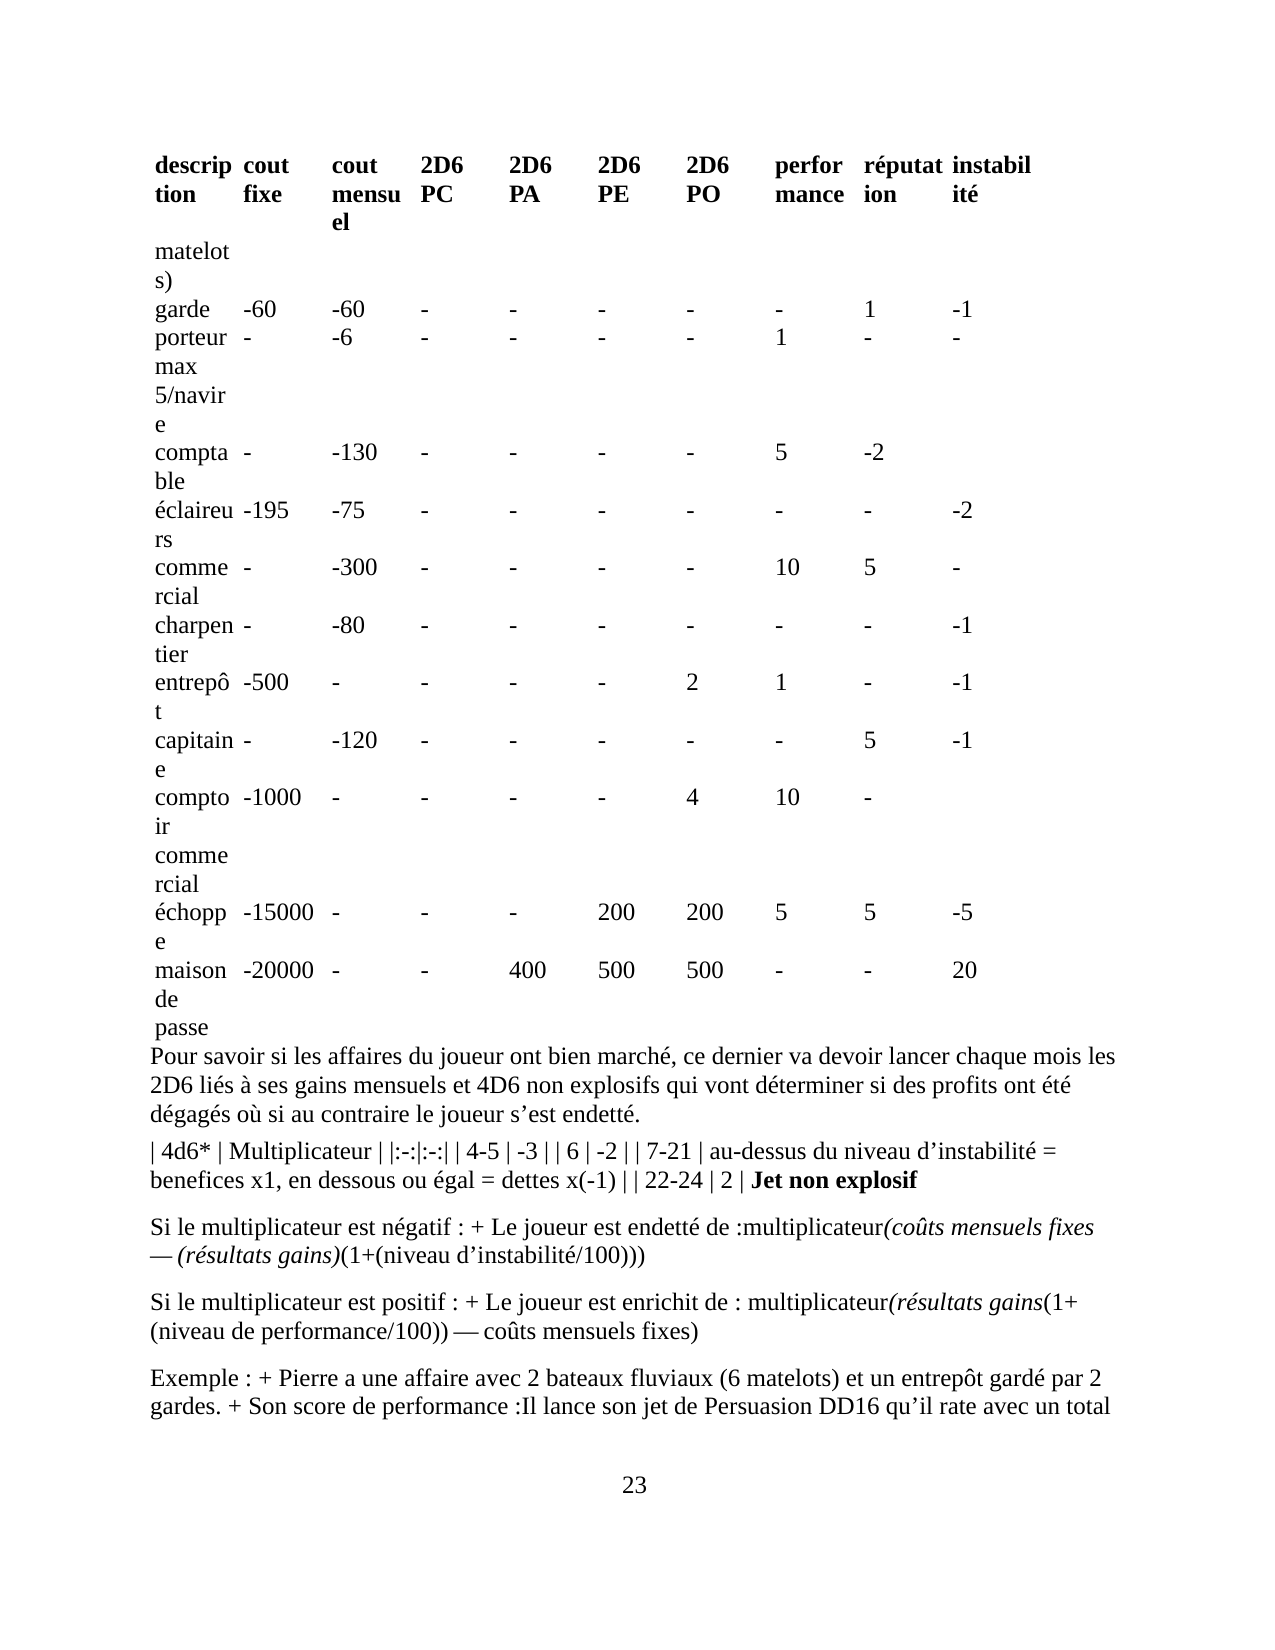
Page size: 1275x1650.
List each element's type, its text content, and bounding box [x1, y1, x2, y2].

table_cell - [416, 668, 504, 725]
table_cell - [327, 783, 416, 897]
text Exemple : + Pierre a une affaire avec 2 bateaux fluviaux (6 matelots) et un entrepôt gardé par 2 gardes. + Son score de performance : Il lance son jet de Persuasion DD16 qu’il rate avec un total [150, 1363, 1125, 1420]
table_cell - [416, 553, 504, 610]
table_cell porteur max 5/navire [150, 323, 238, 437]
table_cell - [593, 610, 682, 667]
table_cell [1036, 725, 1125, 782]
table_cell -5 [948, 898, 1036, 955]
table_cell -1 [948, 668, 1036, 725]
table_cell - [593, 783, 682, 897]
table_cell 500 [682, 955, 770, 1041]
table_cell entrepôt [150, 668, 238, 725]
table_cell échoppe [150, 898, 238, 955]
table_cell - [770, 725, 859, 782]
table_cell [1036, 668, 1125, 725]
table_cell capitaine [150, 725, 238, 782]
table_cell 20 [948, 955, 1036, 1041]
table_cell [1036, 553, 1125, 610]
table_cell [1036, 236, 1125, 294]
table_cell - [859, 495, 948, 552]
table_cell [1036, 438, 1125, 495]
table_cell - [416, 294, 504, 322]
table_cell - [682, 438, 770, 495]
table_cell - [948, 323, 1036, 437]
table_cell 10 [770, 783, 859, 897]
table_cell 5 [859, 725, 948, 782]
table_cell - [327, 955, 416, 1041]
table_cell - [682, 323, 770, 437]
table_cell -1000 [239, 783, 327, 897]
table_header réputation [859, 150, 948, 236]
table_cell - [416, 495, 504, 552]
table_cell 200 [682, 898, 770, 955]
table_cell - [416, 438, 504, 495]
table_cell -500 [239, 668, 327, 725]
table_cell commercial [150, 553, 238, 610]
table_cell -120 [327, 725, 416, 782]
table_cell [239, 236, 327, 294]
table_cell maison de passe [150, 955, 238, 1041]
table_cell - [859, 668, 948, 725]
table_cell - [416, 955, 504, 1041]
table_header description [150, 150, 238, 236]
text | 4d6* | Multiplicateur | |:-:|:-:| | 4-5 | -3 | | 6 | -2 | | 7-21 | au-dessus du niveau d’instabilité = benefices x1, en dessous ou égal = dettes x(-1) | | 22-24 | 2 | Jet non explosif [150, 1136, 1125, 1194]
table_header [1036, 150, 1125, 236]
table_cell -1 [948, 294, 1036, 322]
table_cell -6 [327, 323, 416, 437]
table_header cout mensuel [327, 150, 416, 236]
table_cell - [505, 668, 593, 725]
table_cell [1036, 294, 1125, 322]
table_cell -2 [859, 438, 948, 495]
table_cell 400 [505, 955, 593, 1041]
table_cell - [505, 898, 593, 955]
table_cell comptable [150, 438, 238, 495]
table_cell [1036, 495, 1125, 552]
table_cell -300 [327, 553, 416, 610]
table_cell 2 [682, 668, 770, 725]
table_cell - [770, 495, 859, 552]
table_cell - [239, 323, 327, 437]
table_cell - [770, 294, 859, 322]
table_cell - [416, 610, 504, 667]
table_cell matelots) [150, 236, 238, 294]
table_cell - [682, 294, 770, 322]
table_header performance [770, 150, 859, 236]
table_cell - [593, 294, 682, 322]
table_cell garde [150, 294, 238, 322]
table_cell [770, 236, 859, 294]
table_cell - [239, 553, 327, 610]
table_cell -60 [327, 294, 416, 322]
table_header 2D6 PC [416, 150, 504, 236]
table_cell - [593, 323, 682, 437]
table_cell [505, 236, 593, 294]
table_cell - [327, 236, 416, 294]
table_cell - [505, 783, 593, 897]
table_cell - [327, 668, 416, 725]
table_cell [1036, 323, 1125, 437]
table_cell [948, 236, 1036, 294]
table_cell -1 [948, 610, 1036, 667]
table_cell - [505, 438, 593, 495]
table_cell 5 [859, 898, 948, 955]
table_cell comptoir commercial [150, 783, 238, 897]
table_header instabilité [948, 150, 1036, 236]
table_cell [593, 236, 682, 294]
table_cell [1036, 783, 1125, 897]
table_cell éclaireurs [150, 495, 238, 552]
table_header 2D6 PE [593, 150, 682, 236]
table_cell - [948, 553, 1036, 610]
table_cell 10 [770, 553, 859, 610]
table_cell 500 [593, 955, 682, 1041]
table_cell - [859, 783, 948, 897]
table_cell - [682, 553, 770, 610]
table_cell - [416, 783, 504, 897]
table_cell [416, 236, 504, 294]
table_header cout fixe [239, 150, 327, 236]
table_cell 5 [770, 438, 859, 495]
table_cell [1036, 898, 1125, 955]
table_cell -1 [948, 725, 1036, 782]
table_cell [682, 236, 770, 294]
table_cell - [593, 438, 682, 495]
table_cell 5 [859, 553, 948, 610]
table_cell - [505, 294, 593, 322]
table_cell -60 [239, 294, 327, 322]
text Si le multiplicateur est négatif : + Le joueur est endetté de : multiplicateur(coûts mensuels fixes — (résultats gains)(1+(niveau d’instabilité/100))) [150, 1212, 1125, 1269]
table_cell 4 [682, 783, 770, 897]
table_cell - [859, 323, 948, 437]
text Pour savoir si les affaires du joueur ont bien marché, ce dernier va devoir lancer chaque mois les 2D6 liés à ses gains mensuels et 4D6 non explosifs qui vont déterminer si des profits ont été dégagés où si au contraire le joueur s’est endetté. [150, 1041, 1125, 1127]
table_cell - [505, 553, 593, 610]
table_cell - [593, 553, 682, 610]
table_cell -195 [239, 495, 327, 552]
table_cell [948, 438, 1036, 495]
table_cell - [239, 438, 327, 495]
table_cell - [416, 898, 504, 955]
table_cell -2 [948, 495, 1036, 552]
table_cell - [682, 610, 770, 667]
table_cell - [239, 725, 327, 782]
table_cell - [505, 495, 593, 552]
table_header 2D6 PA [505, 150, 593, 236]
table_cell -20000 [239, 955, 327, 1041]
table_cell - [682, 495, 770, 552]
table_cell [1036, 955, 1125, 1041]
table_cell - [505, 725, 593, 782]
table_cell - [505, 323, 593, 437]
table_cell - [593, 725, 682, 782]
table_cell - [505, 610, 593, 667]
table_cell - [859, 955, 948, 1041]
table_cell - [239, 610, 327, 667]
table_cell - [682, 725, 770, 782]
table_cell - [327, 898, 416, 955]
table_cell - [416, 323, 504, 437]
table_cell 5 [770, 898, 859, 955]
table_cell [1036, 610, 1125, 667]
table_cell charpentier [150, 610, 238, 667]
table_cell 1 [770, 668, 859, 725]
table_cell - [770, 610, 859, 667]
table_cell -130 [327, 438, 416, 495]
table_cell 200 [593, 898, 682, 955]
table_cell - [770, 955, 859, 1041]
table_cell 1 [770, 323, 859, 437]
table_cell -80 [327, 610, 416, 667]
table_cell - [593, 495, 682, 552]
table_cell - [416, 725, 504, 782]
table_header 2D6 PO [682, 150, 770, 236]
text Si le multiplicateur est positif : + Le joueur est enrichit de : multiplicateur(résultats gains(1+(niveau de performance/100)) — coûts mensuels fixes) [150, 1287, 1125, 1345]
table_cell 1 [859, 294, 948, 322]
table_cell - [859, 610, 948, 667]
table_cell [859, 236, 948, 294]
table_cell -15000 [239, 898, 327, 955]
table_cell -75 [327, 495, 416, 552]
table_cell [948, 783, 1036, 897]
table_cell - [593, 668, 682, 725]
